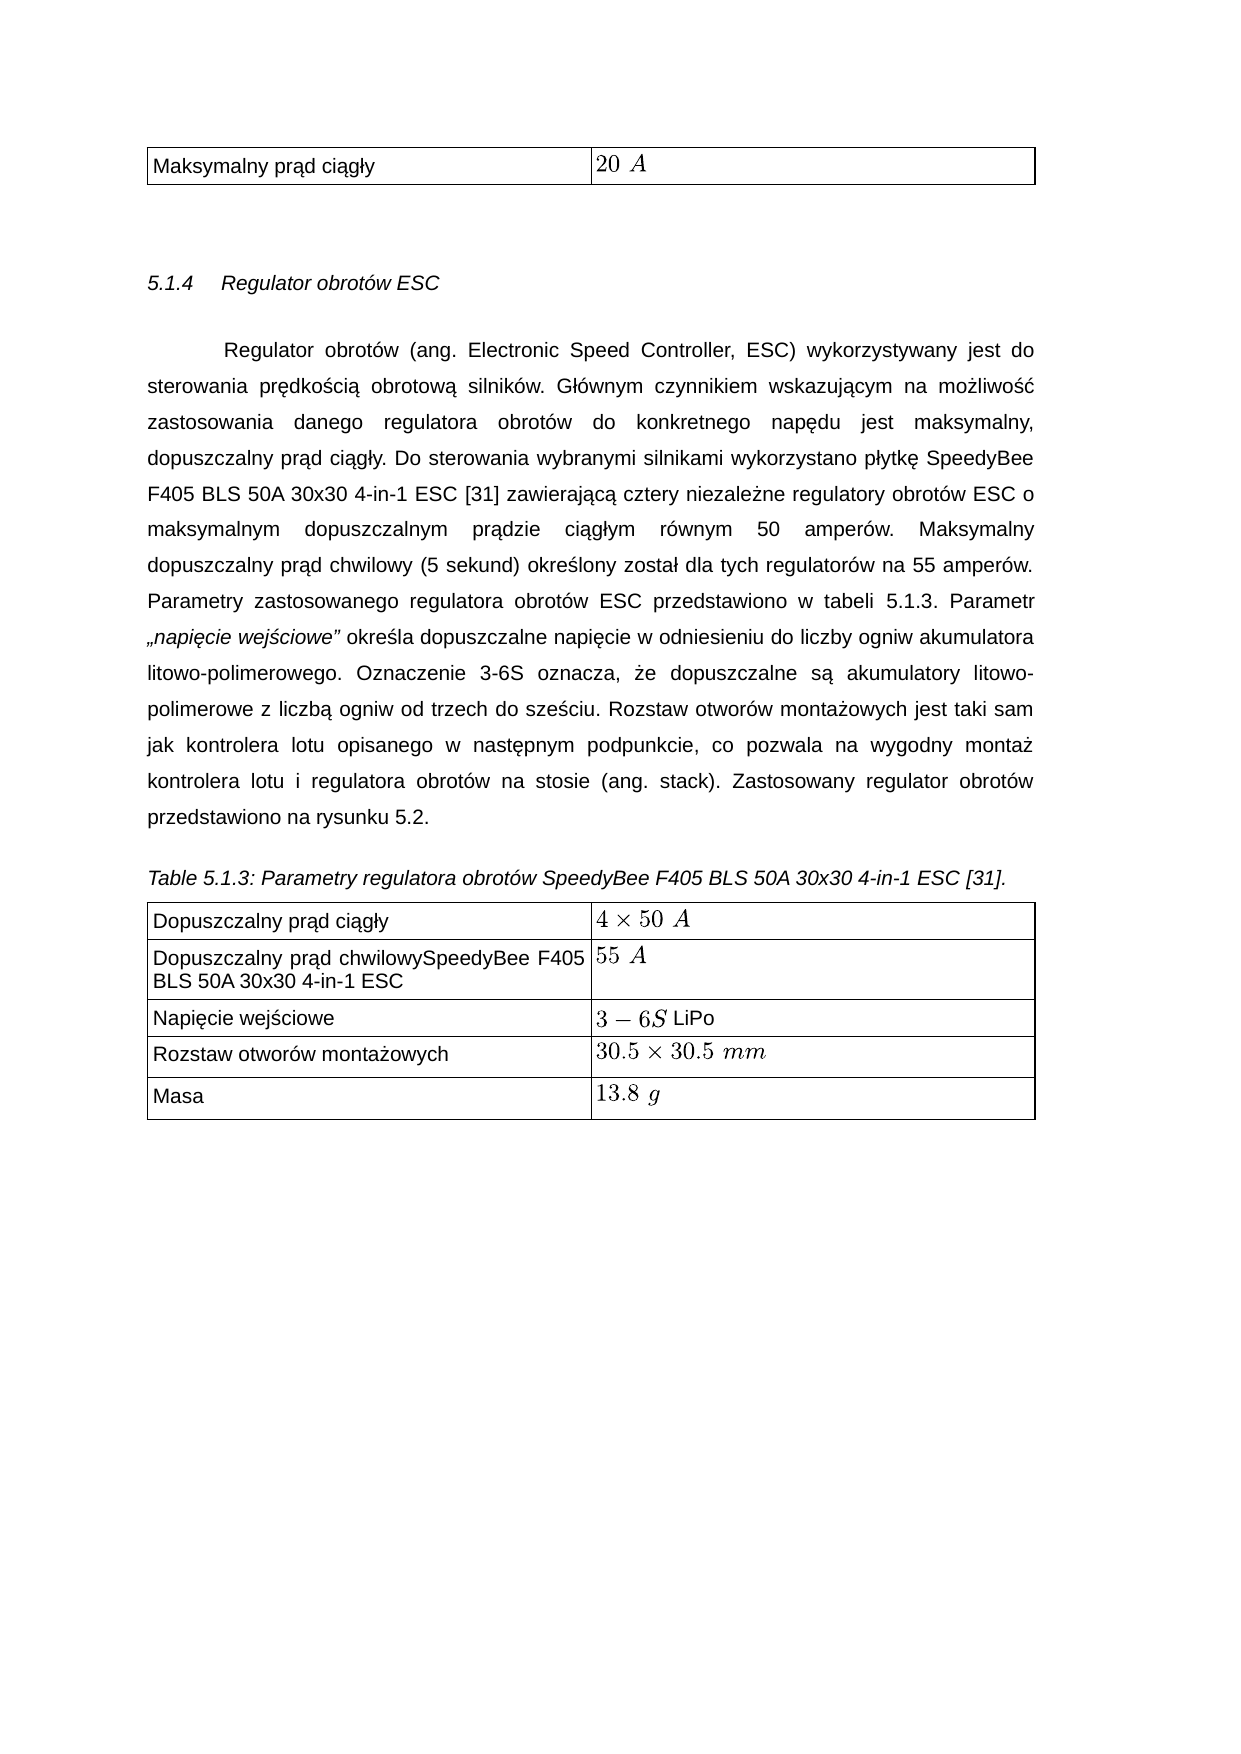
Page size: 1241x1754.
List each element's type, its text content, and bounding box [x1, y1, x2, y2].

table_cell Rozstaw otworów montażowych [148, 1037, 591, 1077]
subtitle Regulator obrotów ESC [147, 270, 1035, 294]
table_header [592, 903, 1034, 939]
table_cell Napięcie wejściowe [148, 1000, 591, 1036]
text Regulator obrotów (ang. Electronic Speed Controller, ESC) wykorzystywany jest do sterowania prędkością obrotową silników. Głównym czynnikiem wskazującym na możliwość zastosowania danego regulatora obrotów do konkretnego napędu jest maksymalny, dopuszczalny prąd ciągły. Do sterowania wybranymi silnikami wykorzystano płytkę SpeedyBee F405 BLS 50A 30x30 4-in-1 ESC [31] zawierającą cztery niezależne regulatory obrotów ESC o maksymalnym dopuszczalnym prądzie ciągłym równym 50 amperów. Maksymalny dopuszczalny prąd chwilowy (5 sekund) określony został dla tych regulatorów na 55 amperów. Parametry zastosowanego regulatora obrotów ESC przedstawiono w tabeli 5.1.3. Parametr „napięcie wejściowe” określa dopuszczalne napięcie w odniesieniu do liczby ogniw akumulatora litowo-polimerowego. Oznaczenie 3-6S oznacza, że dopuszczalne są akumulatory litowo-polimerowe z liczbą ogniw od trzech do sześciu. Rozstaw otworów montażowych jest taki sam jak kontrolera lotu opisanego w następnym podpunkcie, co pozwala na wygodny montaż kontrolera lotu i regulatora obrotów na stosie (ang. stack). Zastosowany regulator obrotów przedstawiono na rysunku 5.2. [147, 338, 1035, 829]
table_cell Dopuszczalny prąd chwilowySpeedyBee F405 BLS 50A 30x30 4-in-1 ESC [148, 940, 591, 999]
table_cell [592, 1037, 1034, 1077]
table_header Dopuszczalny prąd ciągły [148, 903, 591, 939]
table_cell [592, 940, 1034, 999]
table_cell Masa [148, 1078, 591, 1119]
table_cell [592, 148, 1034, 183]
table_cell [592, 1078, 1034, 1119]
table_cell Maksymalny prąd ciągły [148, 148, 591, 183]
text Table 5.1.3: Parametry regulatora obrotów SpeedyBee F405 BLS 50A 30x30 4-in-1 ESC [31]. [147, 866, 1035, 890]
table_cell LiPo [592, 1000, 1034, 1036]
